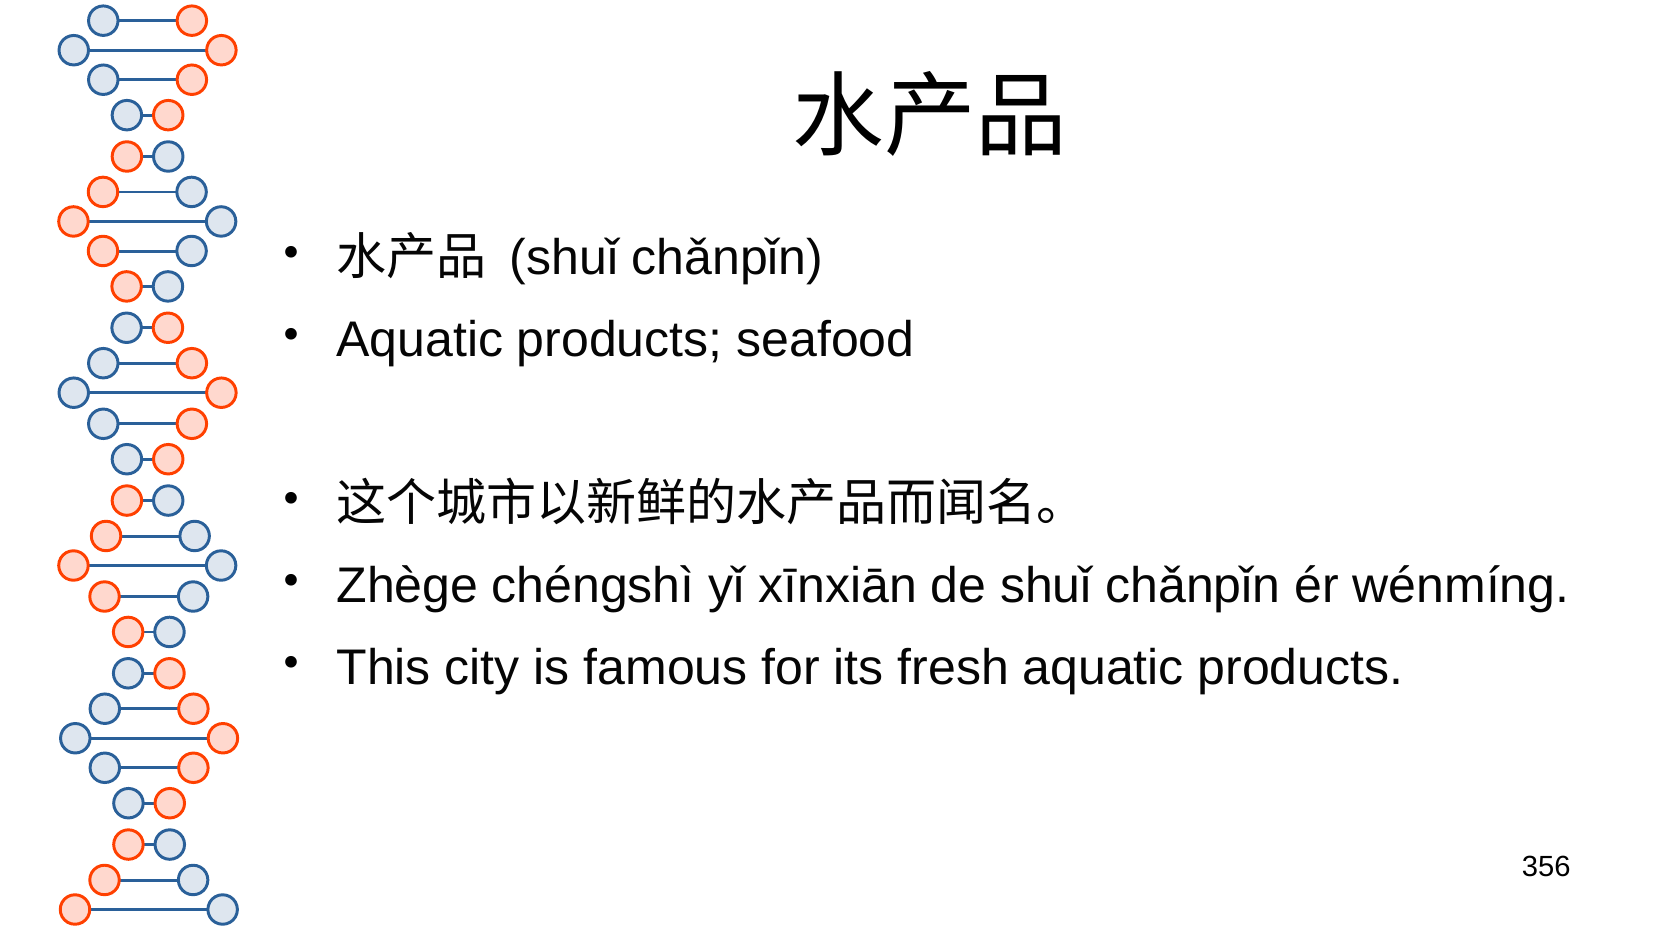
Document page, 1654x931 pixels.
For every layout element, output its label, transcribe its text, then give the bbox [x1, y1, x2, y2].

list 水产品 (shuǐ chǎnpǐn) Aquatic products; seafood 这个城市以新鲜的水产品而闻名。 Zhège chéngshì yǐ xīnxiān de shuǐ chǎnpǐn ér wénmíng. This city is famous for its fresh aquatic products. [265, 224, 1595, 764]
title 水产品 [265, 35, 1595, 189]
